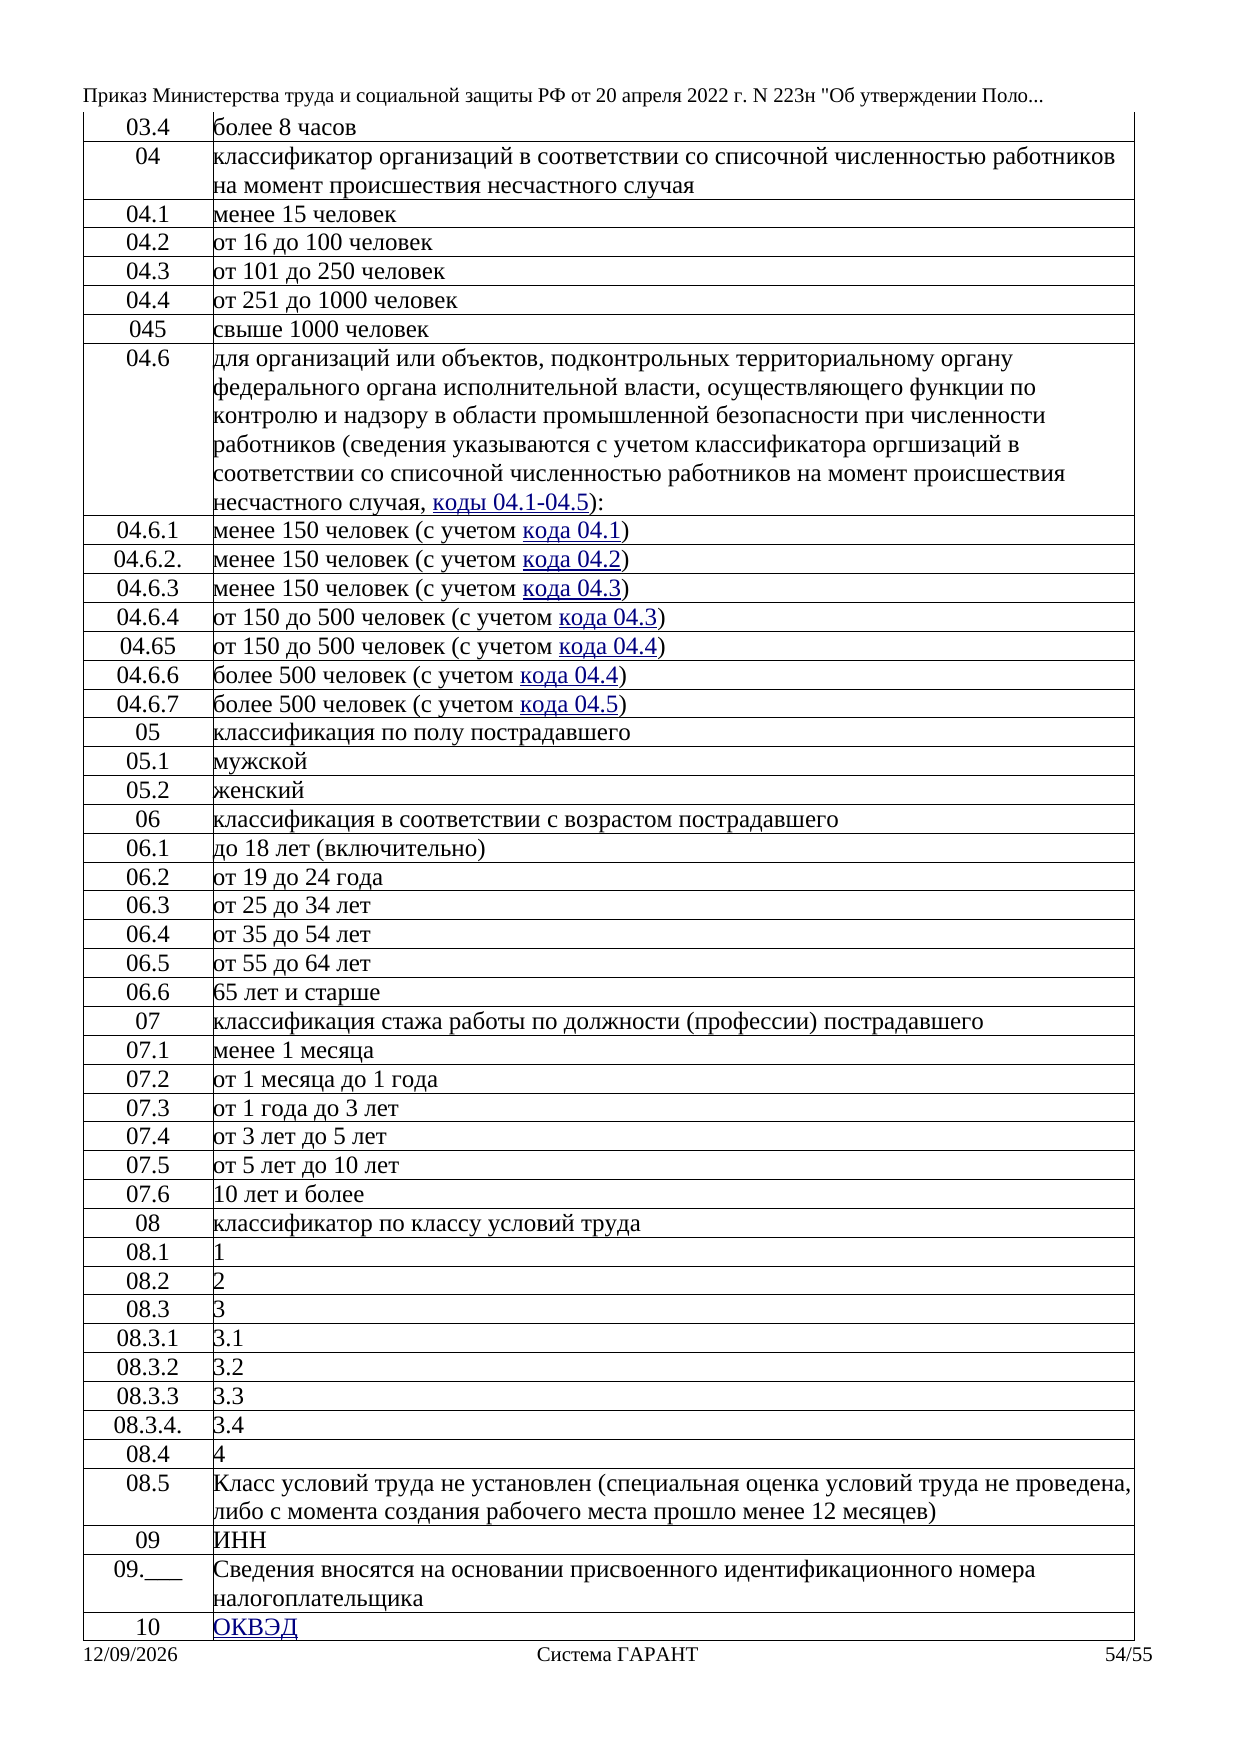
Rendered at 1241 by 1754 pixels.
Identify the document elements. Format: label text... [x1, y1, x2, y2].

table_cell от 1 месяца до 1 года [214, 1065, 1134, 1093]
table_cell 10 [84, 1613, 213, 1640]
table_cell от 150 до 500 человек (с учетом кода 04.4) [214, 632, 1134, 660]
table_cell от 101 до 250 человек [214, 257, 1134, 285]
table_cell 08.3.1 [84, 1324, 213, 1352]
table_cell 07.4 [84, 1122, 213, 1150]
table_cell 08.2 [84, 1267, 213, 1294]
table_cell 07 [84, 1007, 213, 1035]
table_cell от 35 до 54 лет [214, 920, 1134, 948]
table_cell менее 150 человек (с учетом кода 04.2) [214, 545, 1134, 573]
table_cell 04.6.7 [84, 690, 213, 717]
table_cell классификация по полу пострадавшего [214, 718, 1134, 746]
table_cell классификатор по классу условий труда [214, 1209, 1134, 1237]
table_cell мужской [214, 747, 1134, 775]
table_cell от 19 до 24 года [214, 863, 1134, 890]
table_cell 06.6 [84, 978, 213, 1006]
table_cell 08.1 [84, 1238, 213, 1266]
table_cell 3.1 [214, 1324, 1134, 1352]
table_cell 06.4 [84, 920, 213, 948]
table_cell от 1 года до 3 лет [214, 1094, 1134, 1121]
table_cell 08.5 [84, 1469, 213, 1525]
table_cell 10 лет и более [214, 1180, 1134, 1208]
table_cell 2 [214, 1267, 1134, 1294]
table_cell 07.3 [84, 1094, 213, 1121]
table_cell ОКВЭД [214, 1613, 1134, 1640]
table_cell 07.5 [84, 1151, 213, 1179]
table_cell 04.6.1 [84, 516, 213, 544]
table_cell 08.3 [84, 1295, 213, 1323]
table_cell от 16 до 100 человек [214, 228, 1134, 256]
table_cell Сведения вносятся на основании присвоенного идентификационного номера налогоплательщика [214, 1555, 1134, 1612]
table_cell 3.4 [214, 1411, 1134, 1439]
table_cell 05.2 [84, 776, 213, 804]
table_cell от 251 до 1000 человек [214, 286, 1134, 314]
table_cell 3.3 [214, 1382, 1134, 1410]
table_cell 04.2 [84, 228, 213, 256]
table_cell 1 [214, 1238, 1134, 1266]
table_cell 08.3.2 [84, 1353, 213, 1381]
table_cell более 500 человек (с учетом кода 04.4) [214, 661, 1134, 689]
table_cell 04.1 [84, 200, 213, 227]
table_cell 04 [84, 142, 213, 199]
table_cell 65 лет и старше [214, 978, 1134, 1006]
table_cell 06.5 [84, 949, 213, 977]
table_cell от 150 до 500 человек (с учетом кода 04.3) [214, 603, 1134, 631]
table_cell классификация в соответствии с возрастом пострадавшего [214, 805, 1134, 833]
table_cell 06.3 [84, 891, 213, 919]
table_cell от 25 до 34 лет [214, 891, 1134, 919]
table_cell 04.65 [84, 632, 213, 660]
table_cell 06 [84, 805, 213, 833]
table_cell 04.6.6 [84, 661, 213, 689]
table_cell 04.6.2. [84, 545, 213, 573]
table_cell более 8 часов [214, 112, 1134, 141]
table_cell 04.6.3 [84, 574, 213, 602]
table_cell 04.6 [84, 344, 213, 515]
table_cell 06.2 [84, 863, 213, 890]
table_cell 3 [214, 1295, 1134, 1323]
table_cell ИНН [214, 1526, 1134, 1554]
table_cell от 3 лет до 5 лет [214, 1122, 1134, 1150]
table_cell 03.4 [84, 112, 213, 141]
table_cell 09 [84, 1526, 213, 1554]
table_cell 04.6.4 [84, 603, 213, 631]
table_cell классификация стажа работы по должности (профессии) пострадавшего [214, 1007, 1134, 1035]
table_cell от 55 до 64 лет [214, 949, 1134, 977]
table_cell 08.3.3 [84, 1382, 213, 1410]
table_cell 05 [84, 718, 213, 746]
table_cell более 500 человек (с учетом кода 04.5) [214, 690, 1134, 717]
table_cell 07.1 [84, 1036, 213, 1064]
table_cell 09.___ [84, 1555, 213, 1612]
table_cell 045 [84, 315, 213, 343]
table_cell от 5 лет до 10 лет [214, 1151, 1134, 1179]
table_cell до 18 лет (включительно) [214, 834, 1134, 862]
table_cell 07.6 [84, 1180, 213, 1208]
table_cell 04.3 [84, 257, 213, 285]
table_cell 04.4 [84, 286, 213, 314]
table_cell менее 150 человек (с учетом кода 04.1) [214, 516, 1134, 544]
table_cell 08.3.4. [84, 1411, 213, 1439]
table_cell Класс условий труда не установлен (специальная оценка условий труда не проведена, либо с момента создания рабочего места прошло менее 12 месяцев) [214, 1469, 1134, 1525]
table_cell женский [214, 776, 1134, 804]
table_cell 08.4 [84, 1440, 213, 1468]
table_cell свыше 1000 человек [214, 315, 1134, 343]
table_cell менее 1 месяца [214, 1036, 1134, 1064]
table_cell для организаций или объектов, подконтрольных территориальному органу федерального органа исполнительной власти, осуществляющего функции по контролю и надзору в области промышленной безопасности при численности работников (сведения указываются с учетом классификатора оргшизаций в соответствии со списочной численностью работников на момент происшествия несчастного случая, коды 04.1-04.5): [214, 344, 1134, 515]
table_cell 07.2 [84, 1065, 213, 1093]
table_cell менее 150 человек (с учетом кода 04.3) [214, 574, 1134, 602]
table_cell 05.1 [84, 747, 213, 775]
table_cell менее 15 человек [214, 200, 1134, 227]
table_cell 4 [214, 1440, 1134, 1468]
table_cell 06.1 [84, 834, 213, 862]
table_cell 08 [84, 1209, 213, 1237]
table_cell классификатор организаций в соответствии со списочной численностью работников на момент происшествия несчастного случая [214, 142, 1134, 199]
table_cell 3.2 [214, 1353, 1134, 1381]
